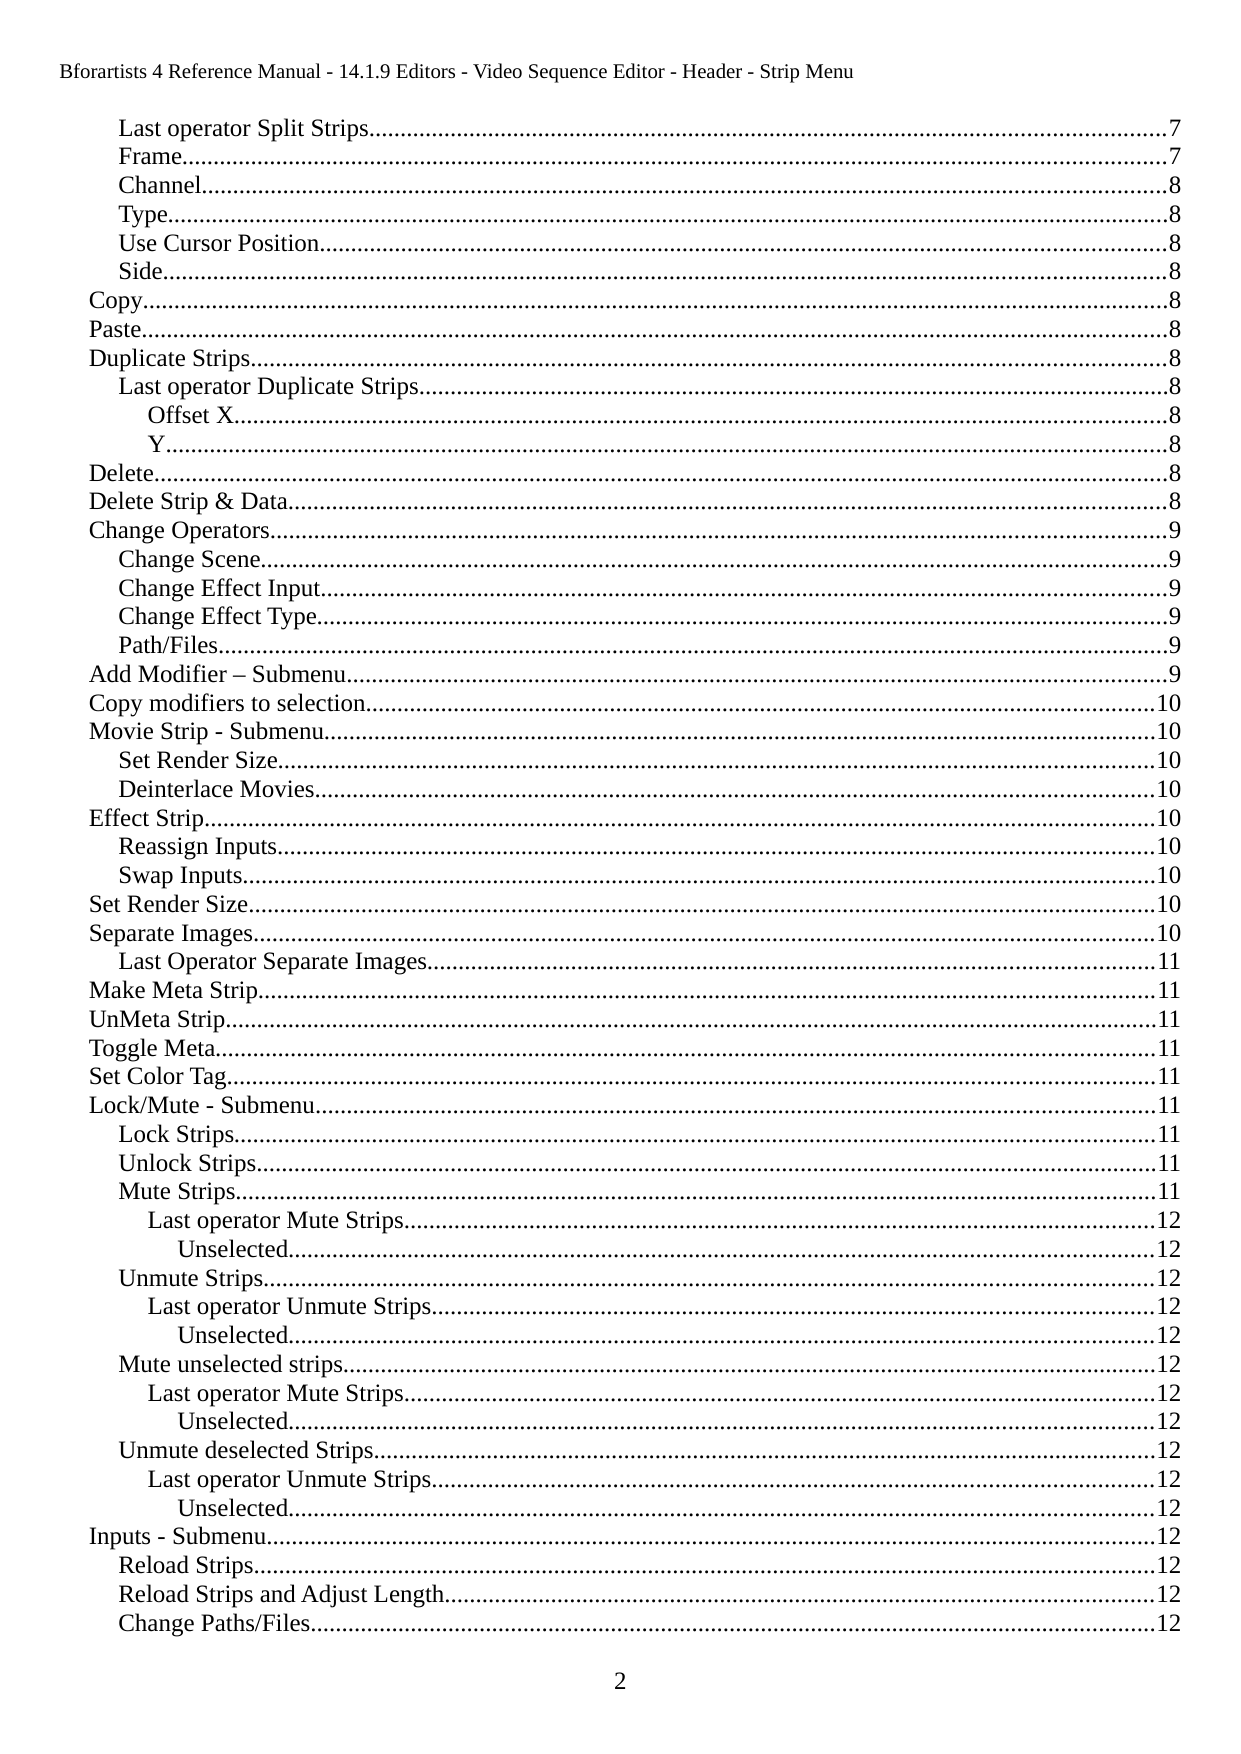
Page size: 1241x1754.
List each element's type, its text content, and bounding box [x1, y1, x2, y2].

text Mute Strips 11 [118, 1176, 1181, 1205]
text Channel 8 [118, 170, 1181, 199]
text Unselected 12 [177, 1406, 1181, 1435]
text Last operator Mute Strips 12 [147, 1378, 1181, 1406]
text Unmute Strips 12 [118, 1263, 1181, 1291]
text Unselected 12 [177, 1320, 1181, 1349]
text Change Scene 9 [118, 544, 1181, 573]
text Separate Images 10 [88, 918, 1181, 946]
text Last operator Unmute Strips 12 [147, 1464, 1181, 1493]
text Last operator Unmute Strips 12 [147, 1291, 1181, 1320]
text Duplicate Strips 8 [88, 343, 1181, 371]
text Change Effect Type 9 [118, 601, 1181, 630]
text Use Cursor Position 8 [118, 228, 1181, 256]
text Set Render Size 10 [118, 745, 1181, 774]
text Mute unselected strips 12 [118, 1349, 1181, 1378]
text Delete Strip & Data 8 [88, 486, 1181, 515]
text Set Render Size 10 [88, 889, 1181, 918]
text Unselected 12 [177, 1234, 1181, 1263]
text Reassign Inputs 10 [118, 831, 1181, 860]
text Last operator Mute Strips 12 [147, 1205, 1181, 1234]
text Last operator Split Strips 7 [118, 113, 1181, 141]
text Effect Strip 10 [88, 803, 1181, 831]
text Unmute deselected Strips 12 [118, 1435, 1181, 1464]
text Toggle Meta 11 [88, 1033, 1181, 1061]
text Unselected 12 [177, 1493, 1181, 1521]
text Lock/Mute - Submenu 11 [88, 1090, 1181, 1119]
text Last operator Duplicate Strips 8 [118, 371, 1181, 400]
text Last Operator Separate Images 11 [118, 946, 1181, 975]
text Change Effect Input 9 [118, 573, 1181, 601]
text Set Color Tag 11 [88, 1061, 1181, 1090]
text Change Paths/Files 12 [118, 1608, 1181, 1636]
text Reload Strips 12 [118, 1550, 1181, 1579]
text Side 8 [118, 256, 1181, 285]
text Offset X 8 [147, 400, 1181, 429]
text Reload Strips and Adjust Length 12 [118, 1579, 1181, 1608]
text Path/Files 9 [118, 630, 1181, 659]
text Swap Inputs 10 [118, 860, 1181, 889]
text Delete 8 [88, 458, 1181, 486]
text Add Modifier – Submenu 9 [88, 659, 1181, 688]
text Make Meta Strip 11 [88, 975, 1181, 1004]
text Paste 8 [88, 314, 1181, 343]
text Copy modifiers to selection 10 [88, 688, 1181, 716]
text Change Operators 9 [88, 515, 1181, 544]
text UnMeta Strip 11 [88, 1004, 1181, 1033]
text Inputs - Submenu 12 [88, 1521, 1181, 1550]
text Y 8 [147, 429, 1181, 458]
text Frame 7 [118, 141, 1181, 170]
text Lock Strips 11 [118, 1119, 1181, 1148]
text Movie Strip - Submenu 10 [88, 716, 1181, 745]
text Copy 8 [88, 285, 1181, 314]
text Unlock Strips 11 [118, 1148, 1181, 1176]
text Deinterlace Movies 10 [118, 774, 1181, 803]
text Type 8 [118, 199, 1181, 228]
